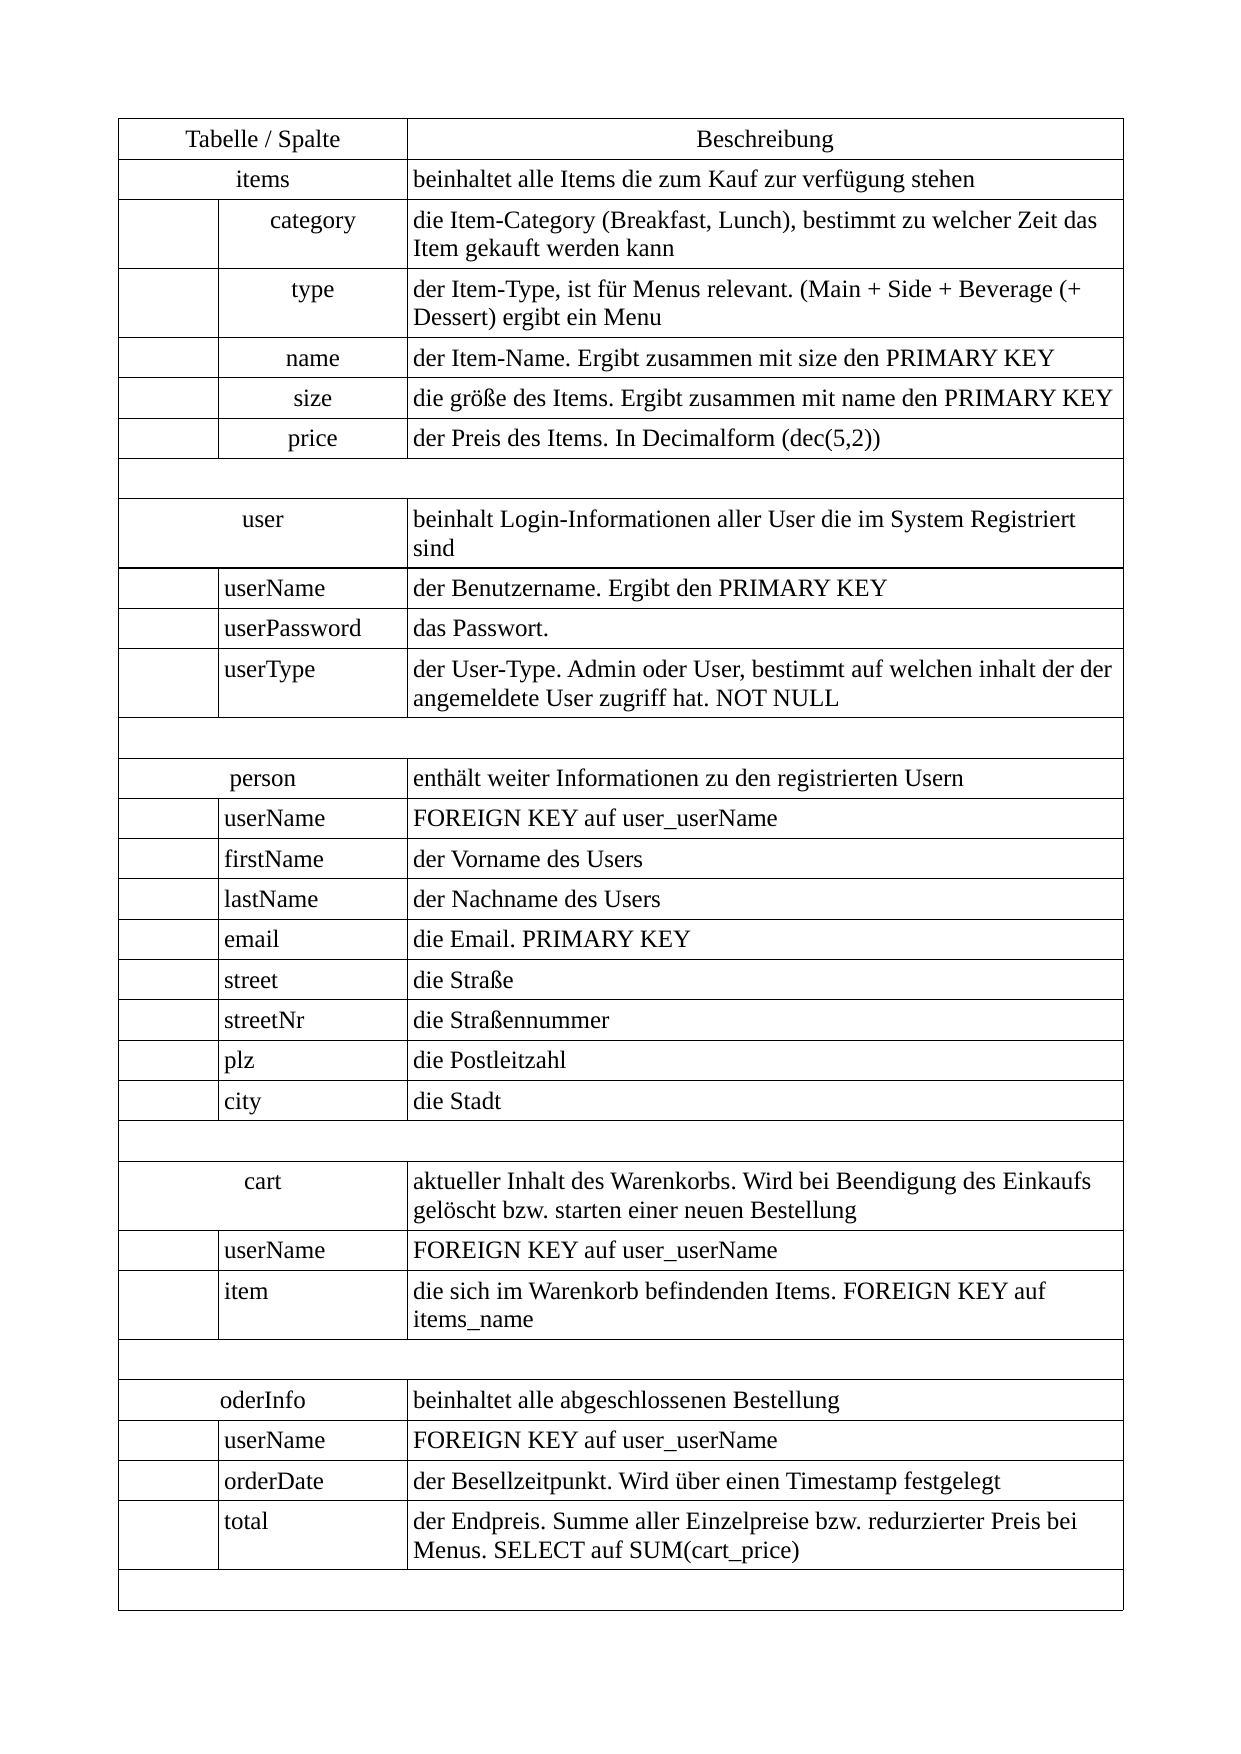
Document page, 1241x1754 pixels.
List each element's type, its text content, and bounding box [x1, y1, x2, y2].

table_cell [119, 1461, 218, 1500]
table_header userName [219, 569, 407, 608]
table_cell [119, 1041, 218, 1080]
table_cell [119, 1081, 218, 1120]
table_header category [219, 200, 407, 268]
table_cell beinhaltet alle abgeschlossenen Bestellung [408, 1380, 1123, 1419]
table_cell [119, 609, 218, 648]
table_header Beschreibung [408, 119, 1123, 158]
table_cell der Endpreis. Summe aller Einzelpreise bzw. redurzierter Preis bei Menus. SELECT auf SUM(cart_price) [408, 1501, 1123, 1569]
table_cell cart [119, 1162, 407, 1229]
table_cell [119, 1421, 218, 1460]
table_cell user [119, 499, 407, 567]
table_cell items [119, 160, 407, 199]
table_cell der Nachname des Users [408, 879, 1123, 919]
table_cell das Passwort. [408, 609, 1123, 648]
table_cell die Postleitzahl [408, 1041, 1123, 1080]
table_cell [119, 960, 218, 999]
table_cell street [219, 960, 407, 999]
table_cell item [219, 1271, 407, 1339]
table_header der Benutzername. Ergibt den PRIMARY KEY [408, 569, 1123, 608]
table_cell beinhaltet alle Items die zum Kauf zur verfügung stehen [408, 160, 1123, 199]
table_header [119, 200, 218, 268]
table_cell [119, 1231, 218, 1270]
table_cell type [219, 269, 407, 337]
table_cell die sich im Warenkorb befindenden Items. FOREIGN KEY auf items_name [408, 1271, 1123, 1339]
table_cell oderInfo [119, 1380, 407, 1419]
table_cell [119, 879, 218, 919]
table_cell der Preis des Items. In Decimalform (dec(5,2)) [408, 419, 1123, 458]
table_cell orderDate [219, 1461, 407, 1500]
table_cell email [219, 920, 407, 959]
table_cell [119, 920, 218, 959]
table_cell [119, 839, 218, 878]
table_cell price [219, 419, 407, 458]
table_cell lastName [219, 879, 407, 919]
table_cell person [119, 759, 407, 798]
table_cell die Straße [408, 960, 1123, 999]
table_cell [119, 419, 218, 458]
table_cell [119, 649, 218, 717]
table_cell [119, 1271, 218, 1339]
table_cell aktueller Inhalt des Warenkorbs. Wird bei Beendigung des Einkaufs gelöscht bzw. starten einer neuen Bestellung [408, 1162, 1123, 1229]
table_cell der Item-Name. Ergibt zusammen mit size den PRIMARY KEY [408, 338, 1123, 377]
table_header die Item-Category (Breakfast, Lunch), bestimmt zu welcher Zeit das Item gekauft werden kann [408, 200, 1123, 268]
table_cell name [219, 338, 407, 377]
table_cell der Besellzeitpunkt. Wird über einen Timestamp festgelegt [408, 1461, 1123, 1500]
table_cell die Straßennummer [408, 1000, 1123, 1039]
table_cell userName [219, 799, 407, 838]
table_cell der Vorname des Users [408, 839, 1123, 878]
table_cell die Stadt [408, 1081, 1123, 1120]
table_cell [119, 799, 218, 838]
table_cell [119, 1000, 218, 1039]
table_cell total [219, 1501, 407, 1569]
table_cell [119, 378, 218, 418]
table_cell [119, 1121, 1123, 1161]
table_header [119, 569, 218, 608]
table_cell beinhalt Login-Informationen aller User die im System Registriert sind [408, 499, 1123, 567]
table_cell userPassword [219, 609, 407, 648]
table_cell size [219, 378, 407, 418]
table_cell userType [219, 649, 407, 717]
table_cell enthält weiter Informationen zu den registrierten Usern [408, 759, 1123, 798]
table_cell [119, 1501, 218, 1569]
table_cell FOREIGN KEY auf user_userName [408, 1421, 1123, 1460]
table_cell city [219, 1081, 407, 1120]
table_cell userName [219, 1421, 407, 1460]
table_cell der Item-Type, ist für Menus relevant. (Main + Side + Beverage (+ Dessert) ergibt ein Menu [408, 269, 1123, 337]
table_cell [119, 459, 1123, 498]
table_cell [119, 718, 1123, 757]
table_cell firstName [219, 839, 407, 878]
table_cell [119, 269, 218, 337]
table_cell die größe des Items. Ergibt zusammen mit name den PRIMARY KEY [408, 378, 1123, 418]
table_cell der User-Type. Admin oder User, bestimmt auf welchen inhalt der der angemeldete User zugriff hat. NOT NULL [408, 649, 1123, 717]
table_cell die Email. PRIMARY KEY [408, 920, 1123, 959]
table_cell FOREIGN KEY auf user_userName [408, 1231, 1123, 1270]
table_cell FOREIGN KEY auf user_userName [408, 799, 1123, 838]
table_cell [119, 338, 218, 377]
table_cell plz [219, 1041, 407, 1080]
table_cell userName [219, 1231, 407, 1270]
table_cell [119, 1340, 1123, 1379]
table_cell streetNr [219, 1000, 407, 1039]
table_cell [119, 1570, 1123, 1609]
table_header Tabelle / Spalte [119, 119, 407, 158]
